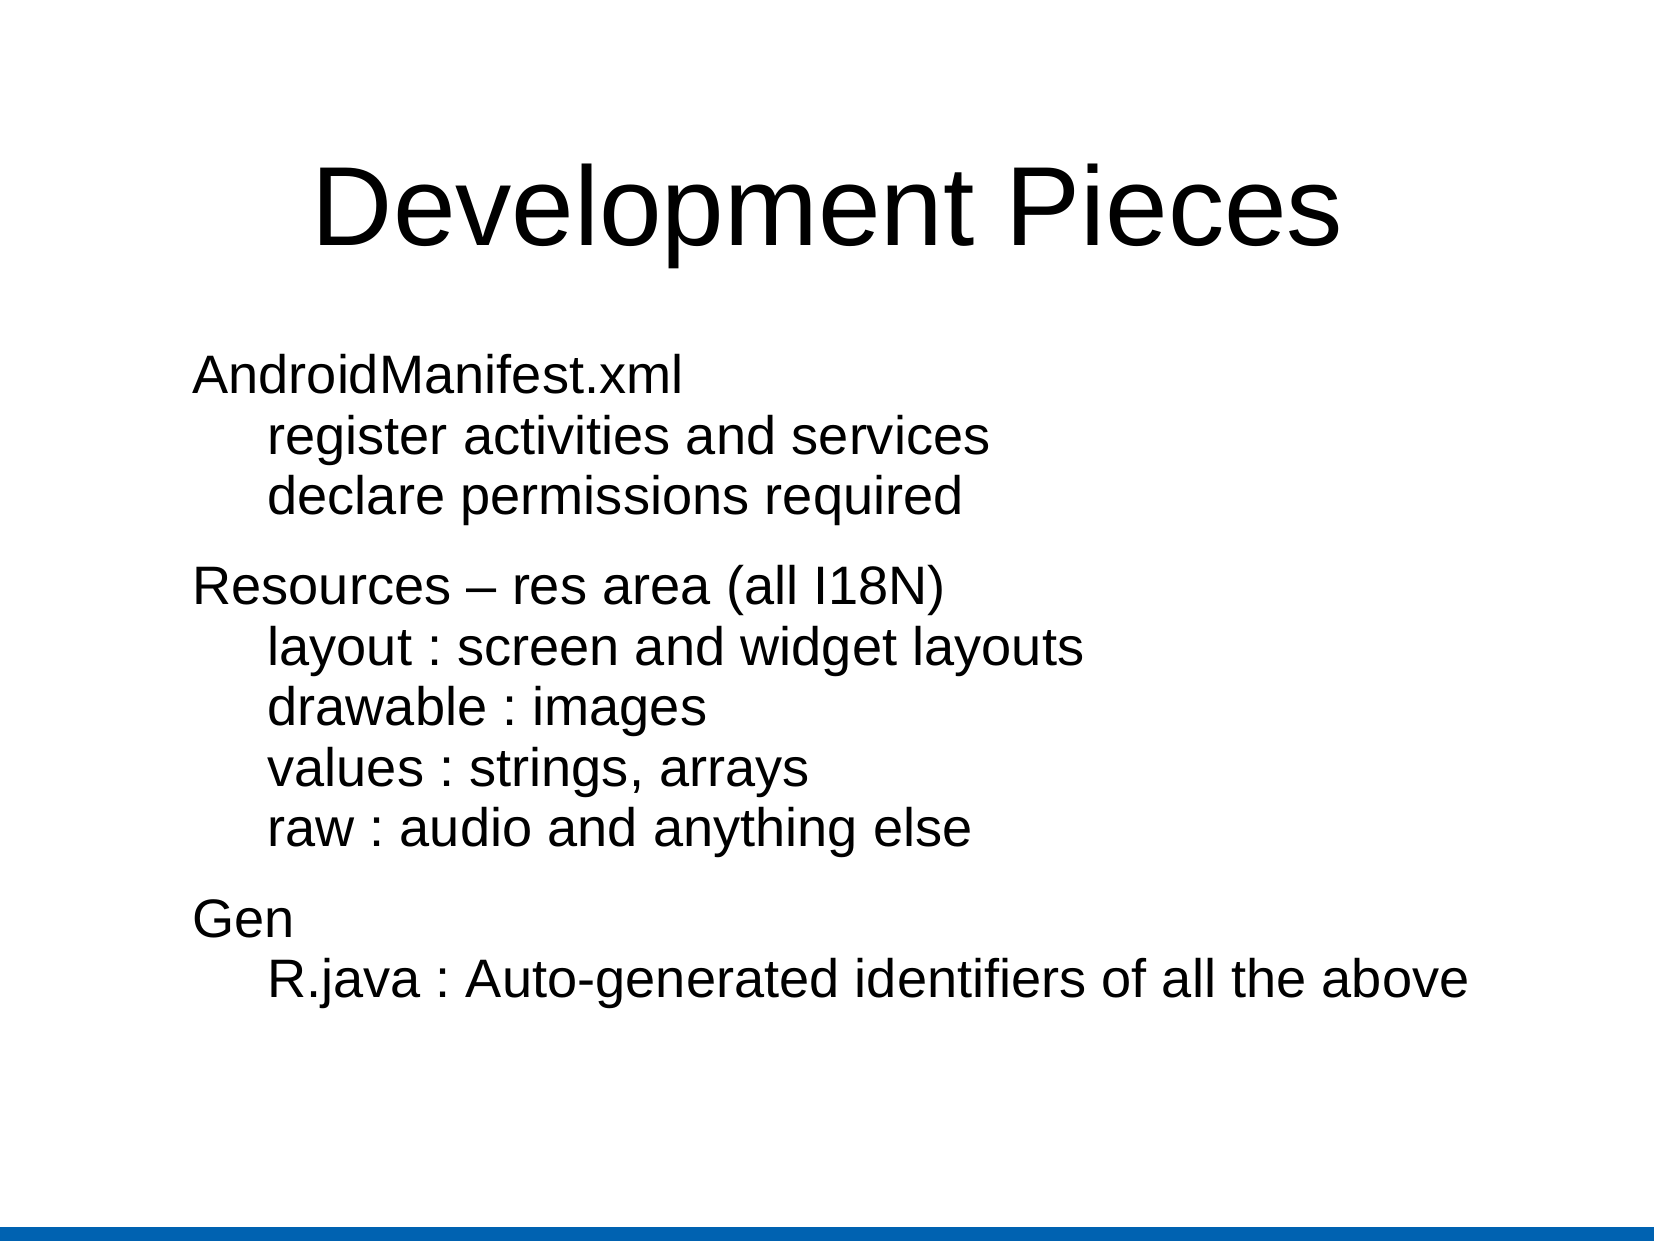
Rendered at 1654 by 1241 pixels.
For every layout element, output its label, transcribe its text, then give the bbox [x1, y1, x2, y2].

title Development Pieces [121, 102, 1534, 310]
list AndroidManifest.xml register activities and services declare permissions required Resources – res area (all I18N) layout : screen and widget layouts drawable : images values : strings, arrays raw : audio and anything else Gen R.java : Auto-generated identifiers of all the above [121, 344, 1534, 1126]
